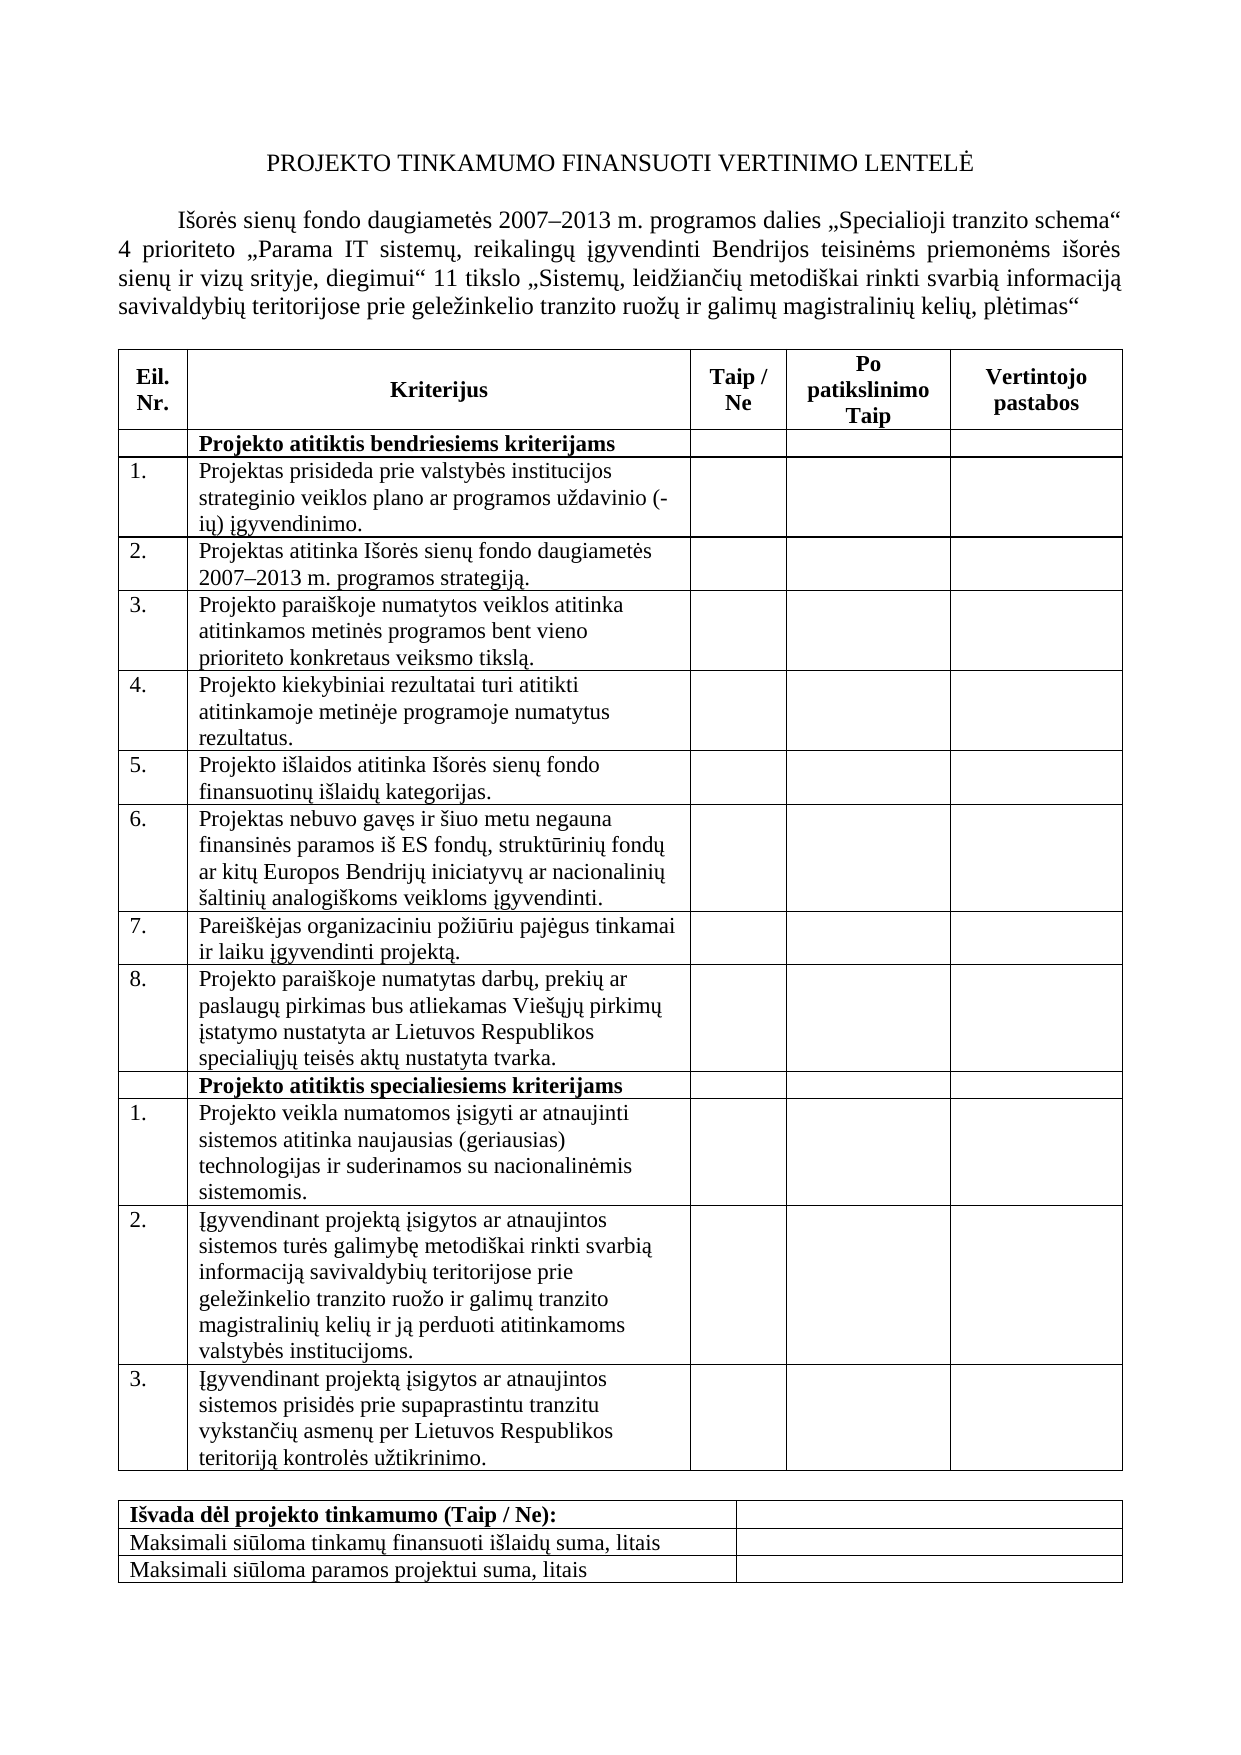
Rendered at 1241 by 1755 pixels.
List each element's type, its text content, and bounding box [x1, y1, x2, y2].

table_cell [787, 458, 950, 536]
table_cell [787, 1099, 950, 1205]
table_cell Pareiškėjas organizaciniu požiūriu pajėgus tinkamai ir laiku įgyvendinti projektą. [188, 912, 690, 964]
table_cell [951, 805, 1122, 911]
table_cell Projekto veikla numatomos įsigyti ar atnaujinti sistemos atitinka naujausias (geriausias) technologijas ir suderinamos su nacionalinėmis sistemomis. [188, 1099, 690, 1205]
table_cell 5. [119, 751, 187, 804]
table_cell 3. [119, 591, 187, 670]
table_cell [119, 1072, 187, 1098]
table_cell [951, 538, 1122, 590]
table_cell [691, 591, 786, 670]
table_cell [951, 751, 1122, 804]
table_cell 1. [119, 458, 187, 536]
table_cell [787, 671, 950, 750]
table_cell [787, 1365, 950, 1470]
table_cell [691, 430, 786, 456]
table_cell [737, 1556, 1122, 1582]
table_cell Projekto išlaidos atitinka Išorės sienų fondo finansuotinų išlaidų kategorijas. [188, 751, 690, 804]
table_header Kriterijus [188, 350, 690, 429]
table_cell [787, 591, 950, 670]
table_cell [787, 751, 950, 804]
table_cell [691, 1365, 786, 1470]
table_cell [691, 965, 786, 1071]
table_cell [691, 1206, 786, 1364]
table_header [737, 1501, 1122, 1527]
table_cell [951, 430, 1122, 456]
table_cell [691, 671, 786, 750]
table_cell [691, 458, 786, 536]
table_cell [691, 538, 786, 590]
table_cell Projektas prisideda prie valstybės institucijos strateginio veiklos plano ar programos uždavinio (-ių) įgyvendinimo. [188, 458, 690, 536]
table_cell Projekto atitiktis specialiesiems kriterijams [188, 1072, 690, 1098]
table_cell [691, 751, 786, 804]
table_cell [691, 805, 786, 911]
table_cell [787, 805, 950, 911]
table_cell [951, 458, 1122, 536]
table_cell Projekto atitiktis bendriesiems kriterijams [188, 430, 690, 456]
table_cell [951, 671, 1122, 750]
table_cell Projekto kiekybiniai rezultatai turi atitikti atitinkamoje metinėje programoje numatytus rezultatus. [188, 671, 690, 750]
table_cell Maksimali siūloma tinkamų finansuoti išlaidų suma, litais [119, 1529, 736, 1555]
table_cell [787, 912, 950, 964]
table_header Taip / Ne [691, 350, 786, 429]
table_cell [119, 430, 187, 456]
table_cell 2. [119, 1206, 187, 1364]
table_cell Projektas nebuvo gavęs ir šiuo metu negauna finansinės paramos iš ES fondų, struktūrinių fondų ar kitų Europos Bendrijų iniciatyvų ar nacionalinių šaltinių analogiškoms veikloms įgyvendinti. [188, 805, 690, 911]
table_cell [691, 912, 786, 964]
table_header Vertintojo pastabos [951, 350, 1122, 429]
table_header Išvada dėl projekto tinkamumo (Taip / Ne): [119, 1501, 736, 1527]
table_header Po patikslinimo Taip [787, 350, 950, 429]
table_cell Maksimali siūloma paramos projektui suma, litais [119, 1556, 736, 1582]
table_cell Įgyvendinant projektą įsigytos ar atnaujintos sistemos turės galimybę metodiškai rinkti svarbią informaciją savivaldybių teritorijose prie geležinkelio tranzito ruožo ir galimų tranzito magistralinių kelių ir ją perduoti atitinkamoms valstybės institucijoms. [188, 1206, 690, 1364]
table_cell [951, 912, 1122, 964]
text PROJEKTO TINKAMUMO FINANSUOTI VERTINIMO LENTELĖ [118, 148, 1122, 176]
table_cell [787, 1206, 950, 1364]
table_cell Projekto paraiškoje numatytos veiklos atitinka atitinkamos metinės programos bent vieno prioriteto konkretaus veiksmo tikslą. [188, 591, 690, 670]
table_cell [951, 1072, 1122, 1098]
table_cell [691, 1072, 786, 1098]
text Išorės sienų fondo daugiametės 2007–2013 m. programos dalies „Specialioji tranzito schema“ 4 prioriteto „Parama IT sistemų, reikalingų įgyvendinti Bendrijos teisinėms priemonėms išorės sienų ir vizų srityje, diegimui“ 11 tikslo „Sistemų, leidžiančių metodiškai rinkti svarbią informaciją savivaldybių teritorijose prie geležinkelio tranzito ruožų ir galimų magistralinių kelių, plėtimas“ [118, 205, 1122, 320]
table_cell [787, 1072, 950, 1098]
table_cell 3. [119, 1365, 187, 1470]
table_cell 2. [119, 538, 187, 590]
table_cell [951, 965, 1122, 1071]
table_cell Įgyvendinant projektą įsigytos ar atnaujintos sistemos prisidės prie supaprastintu tranzitu vykstančių asmenų per Lietuvos Respublikos teritoriją kontrolės užtikrinimo. [188, 1365, 690, 1470]
table_cell [787, 430, 950, 456]
table_cell [737, 1529, 1122, 1555]
table_cell [951, 591, 1122, 670]
table_cell [951, 1365, 1122, 1470]
table_cell Projektas atitinka Išorės sienų fondo daugiametės 2007–2013 m. programos strategiją. [188, 538, 690, 590]
table_cell 7. [119, 912, 187, 964]
table_cell 6. [119, 805, 187, 911]
table_cell 4. [119, 671, 187, 750]
table_cell [691, 1099, 786, 1205]
table_header Eil. Nr. [119, 350, 187, 429]
table_cell Projekto paraiškoje numatytas darbų, prekių ar paslaugų pirkimas bus atliekamas Viešųjų pirkimų įstatymo nustatyta ar Lietuvos Respublikos specialiųjų teisės aktų nustatyta tvarka. [188, 965, 690, 1071]
table_cell [787, 965, 950, 1071]
table_cell [951, 1206, 1122, 1364]
table_cell 1. [119, 1099, 187, 1205]
table_cell [951, 1099, 1122, 1205]
table_cell 8. [119, 965, 187, 1071]
table_cell [787, 538, 950, 590]
